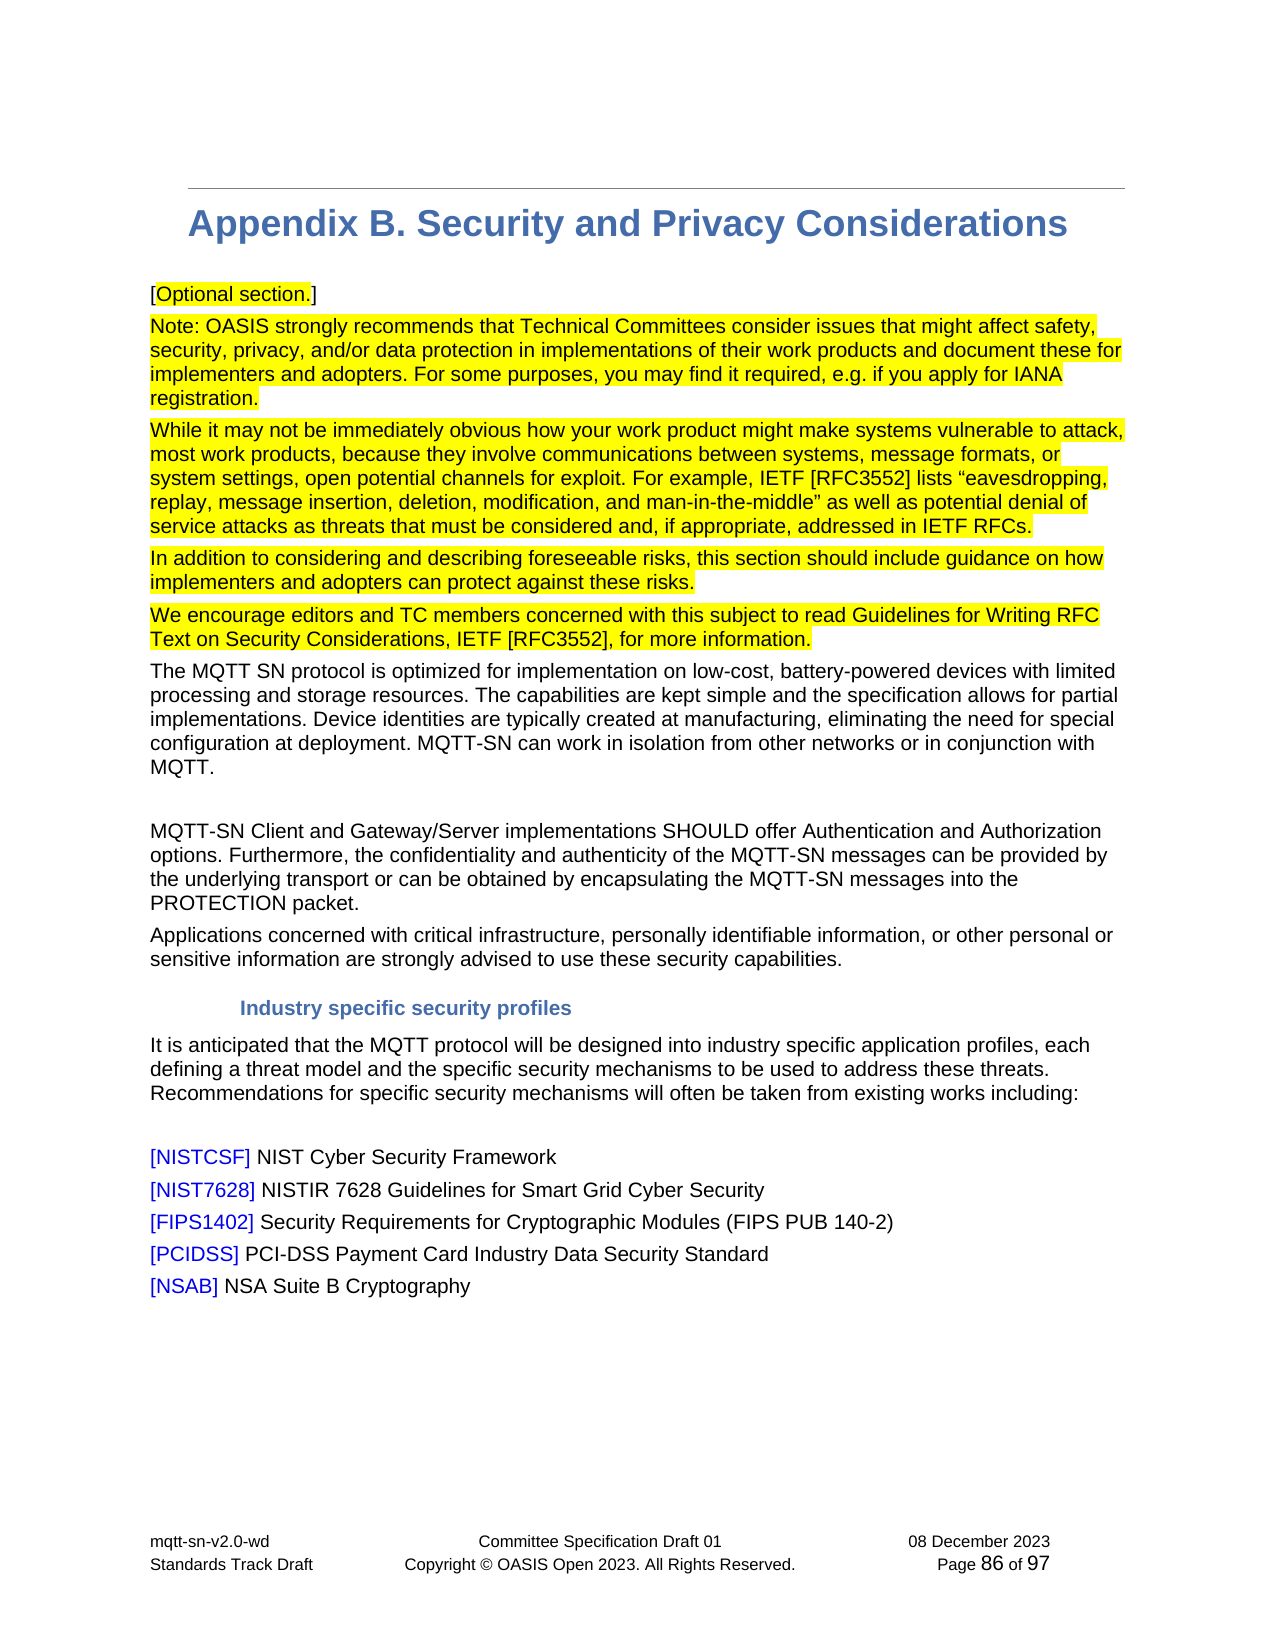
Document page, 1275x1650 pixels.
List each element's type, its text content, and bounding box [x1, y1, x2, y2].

text Note: OASIS strongly recommends that Technical Committees consider issues that might affect safety, security, privacy, and/or data protection in implementations of their work products and document these for implementers and adopters. For some purposes, you may find it required, e.g. if you apply for IANA registration. [150, 314, 1125, 410]
text [NISTCSF] NIST Cyber Security Framework [150, 1145, 1125, 1169]
text Applications concerned with critical infrastructure, personally identifiable information, or other personal or sensitive information are strongly advised to use these security capabilities. [150, 923, 1125, 971]
text [NSAB] NSA Suite B Cryptography [150, 1274, 1125, 1298]
text MQTT-SN Client and Gateway/Server implementations SHOULD offer Authentication and Authorization options. Furthermore, the confidentiality and authenticity of the MQTT-SN messages can be provided by the underlying transport or can be obtained by encapsulating the MQTT-SN messages into the PROTECTION packet. [150, 819, 1125, 915]
text We encourage editors and TC members concerned with this subject to read Guidelines for Writing RFC Text on Security Considerations, IETF [RFC3552], for more information. [150, 602, 1125, 650]
text Industry specific security profiles [240, 996, 1125, 1020]
text [PCIDSS] PCI-DSS Payment Card Industry Data Security Standard [150, 1242, 1125, 1266]
text [FIPS1402] Security Requirements for Cryptographic Modules (FIPS PUB 140-2) [150, 1210, 1125, 1234]
text [NIST7628] NISTIR 7628 Guidelines for Smart Grid Cyber Security [150, 1177, 1125, 1201]
subtitle Appendix B. Security and Privacy Considerations [187, 189, 1125, 244]
text [Optional section.] [150, 282, 1125, 306]
text The MQTT SN protocol is optimized for implementation on low-cost, battery-powered devices with limited processing and storage resources. The capabilities are kept simple and the specification allows for partial implementations. Device identities are typically created at manufacturing, eliminating the need for special configuration at deployment. MQTT-SN can work in isolation from other networks or in conjunction with MQTT. [150, 659, 1125, 778]
text In addition to considering and describing foreseeable risks, this section should include guidance on how implementers and adopters can protect against these risks. [150, 546, 1125, 594]
text It is anticipated that the MQTT protocol will be designed into industry specific application profiles, each defining a threat model and the specific security mechanisms to be used to address these threats. Recommendations for specific security mechanisms will often be taken from existing works including: [150, 1033, 1125, 1104]
text While it may not be immediately obvious how your work product might make systems vulnerable to attack, most work products, because they involve communications between systems, message formats, or system settings, open potential channels for exploit. For example, IETF [RFC3552] lists “eavesdropping, replay, message insertion, deletion, modification, and man-in-the-middle” as well as potential denial of service attacks as threats that must be considered and, if appropriate, addressed in IETF RFCs. [150, 418, 1125, 538]
